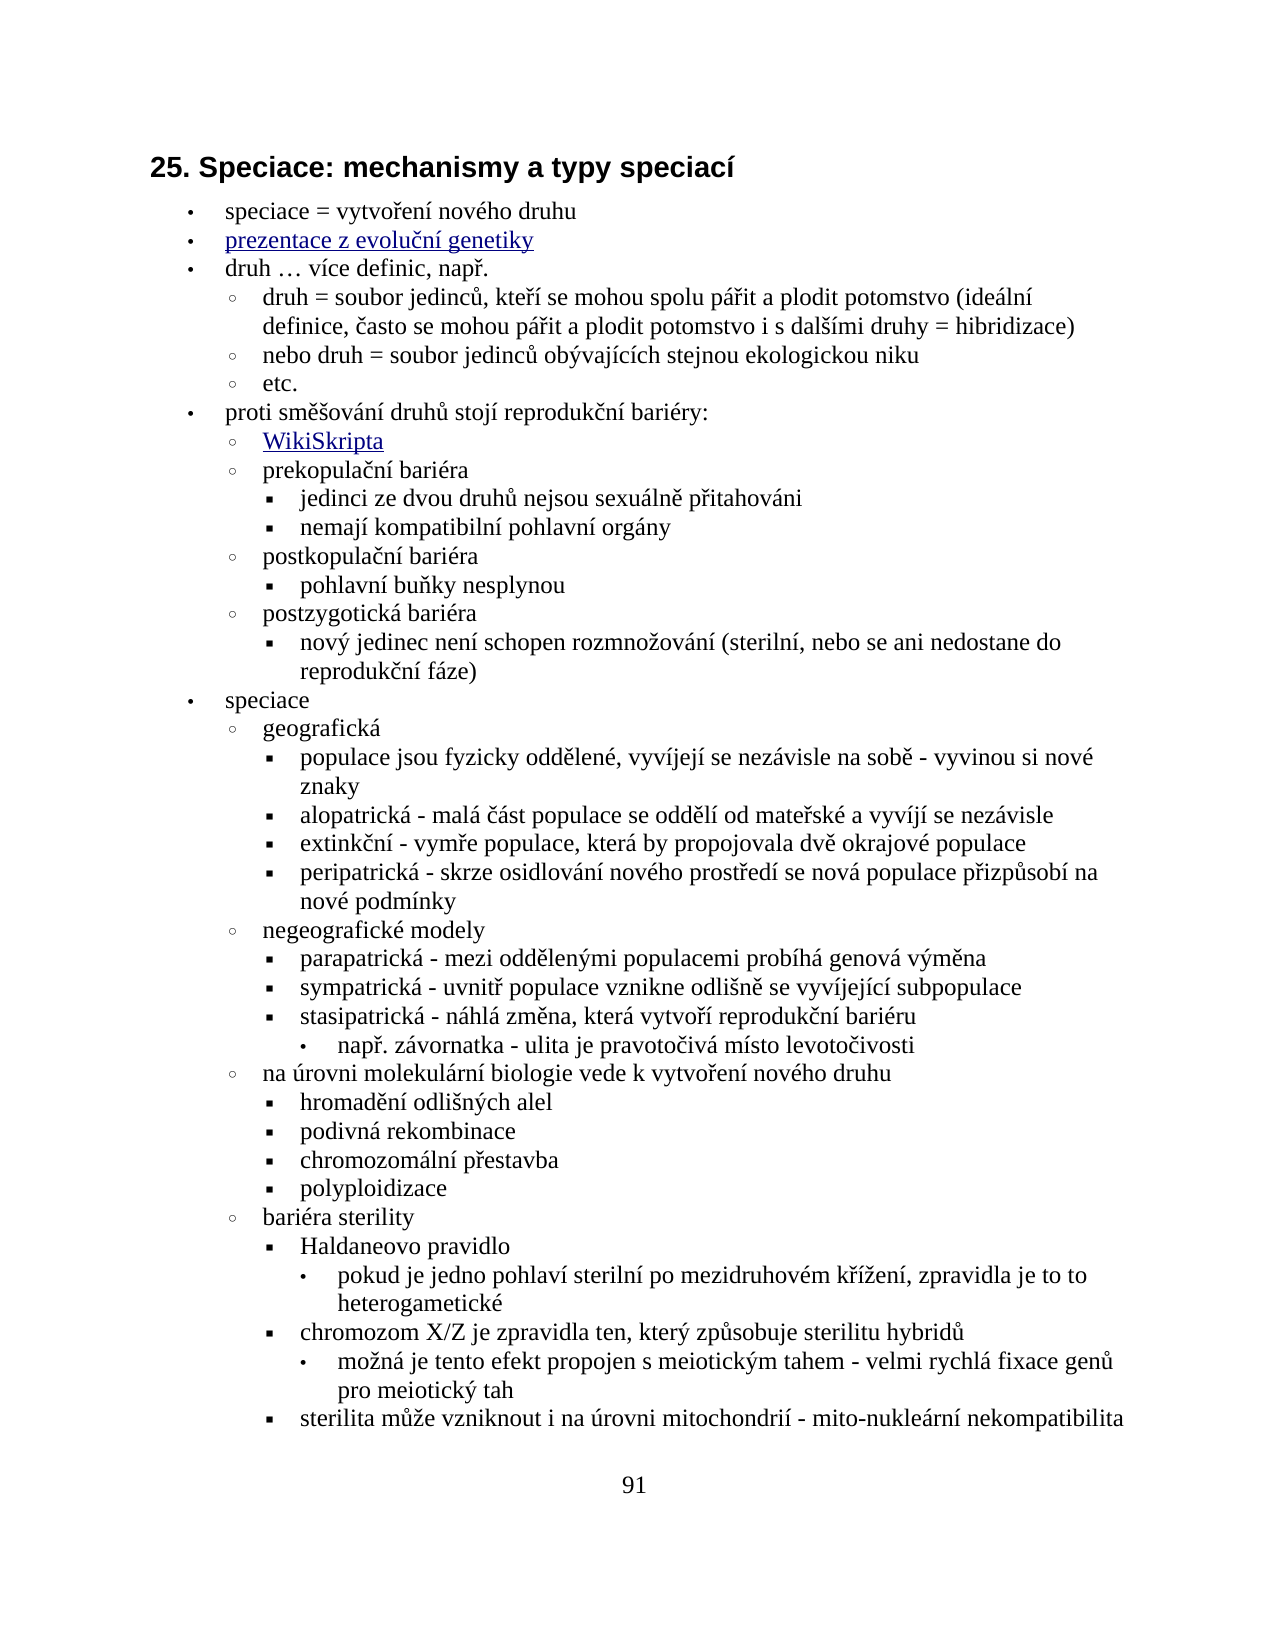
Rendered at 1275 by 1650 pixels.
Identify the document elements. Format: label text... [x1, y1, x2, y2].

list bariéra sterility [225, 1202, 1125, 1231]
list postzygotická bariéra [225, 598, 1125, 627]
list jedinci ze dvou druhů nejsou sexuálně přitahováni [262, 483, 1125, 512]
subtitle 25. Speciace: mechanismy a typy speciací [150, 150, 1125, 183]
list proti směšování druhů stojí reprodukční bariéry: [187, 397, 1125, 426]
list prezentace z evoluční genetiky [187, 225, 1125, 253]
list stasipatrická - náhlá změna, která vytvoří reprodukční bariéru [262, 1001, 1125, 1030]
list sterilita může vzniknout i na úrovni mitochondrií - mito-nukleární nekompatibilita [262, 1403, 1125, 1432]
list speciace = vytvoření nového druhu [187, 196, 1125, 225]
list parapatrická - mezi oddělenými populacemi probíhá genová výměna [262, 943, 1125, 972]
list speciace [187, 685, 1125, 713]
list např. závornatka - ulita je pravotočivá místo levotočivosti [300, 1030, 1125, 1058]
list na úrovni molekulární biologie vede k vytvoření nového druhu [225, 1058, 1125, 1087]
list nebo druh = soubor jedinců obývajících stejnou ekologickou niku [225, 340, 1125, 368]
list extinkční - vymře populace, která by propojovala dvě okrajové populace [262, 828, 1125, 857]
list podivná rekombinace [262, 1116, 1125, 1145]
list postkopulační bariéra [225, 541, 1125, 570]
list možná je tento efekt propojen s meiotickým tahem - velmi rychlá fixace genů pro meiotický tah [300, 1346, 1125, 1403]
list Haldaneovo pravidlo [262, 1231, 1125, 1260]
list prekopulační bariéra [225, 455, 1125, 483]
list pokud je jedno pohlaví sterilní po mezidruhovém křížení, zpravidla je to to heterogametické [300, 1260, 1125, 1317]
list alopatrická - malá část populace se oddělí od mateřské a vyvíjí se nezávisle [262, 800, 1125, 828]
list etc. [225, 368, 1125, 397]
list peripatrická - skrze osidlování nového prostředí se nová populace přizpůsobí na nové podmínky [262, 857, 1125, 915]
list populace jsou fyzicky oddělené, vyvíjejí se nezávisle na sobě - vyvinou si nové znaky [262, 742, 1125, 800]
list polyploidizace [262, 1173, 1125, 1202]
list chromozomální přestavba [262, 1145, 1125, 1173]
list nemají kompatibilní pohlavní orgány [262, 512, 1125, 541]
list druh … více definic, např. [187, 253, 1125, 282]
list pohlavní buňky nesplynou [262, 570, 1125, 598]
list negeografické modely [225, 915, 1125, 943]
list druh = soubor jedinců, kteří se mohou spolu pářit a plodit potomstvo (ideální definice, často se mohou pářit a plodit potomstvo i s dalšími druhy = hibridizace) [225, 282, 1125, 340]
list chromozom X/Z je zpravidla ten, který způsobuje sterilitu hybridů [262, 1317, 1125, 1346]
list geografická [225, 713, 1125, 742]
list WikiSkripta [225, 426, 1125, 455]
list hromadění odlišných alel [262, 1087, 1125, 1116]
list nový jedinec není schopen rozmnožování (sterilní, nebo se ani nedostane do reprodukční fáze) [262, 627, 1125, 685]
list sympatrická - uvnitř populace vznikne odlišně se vyvíjející subpopulace [262, 972, 1125, 1001]
